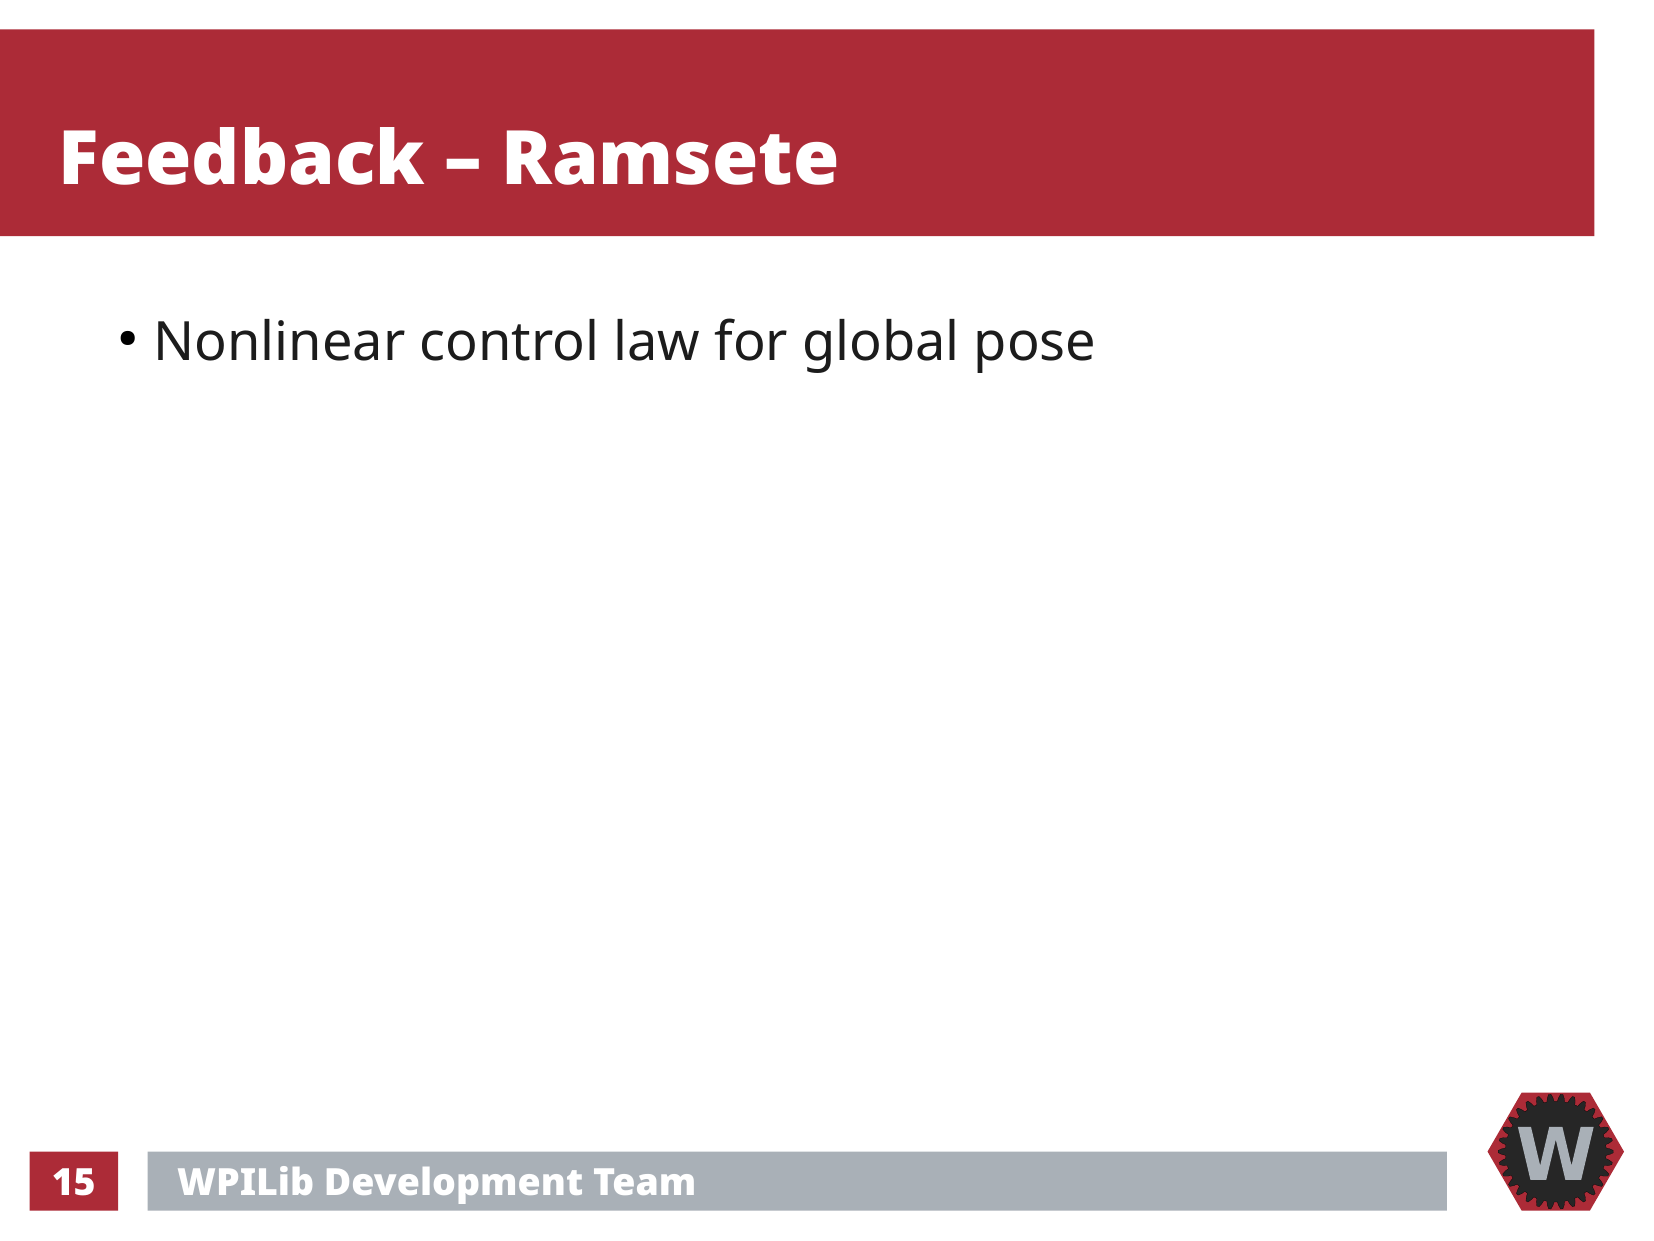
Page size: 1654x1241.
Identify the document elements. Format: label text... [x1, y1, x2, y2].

title Feedback – Ramsete [59, 59, 1595, 207]
list Nonlinear control law for global pose [118, 295, 1613, 1123]
